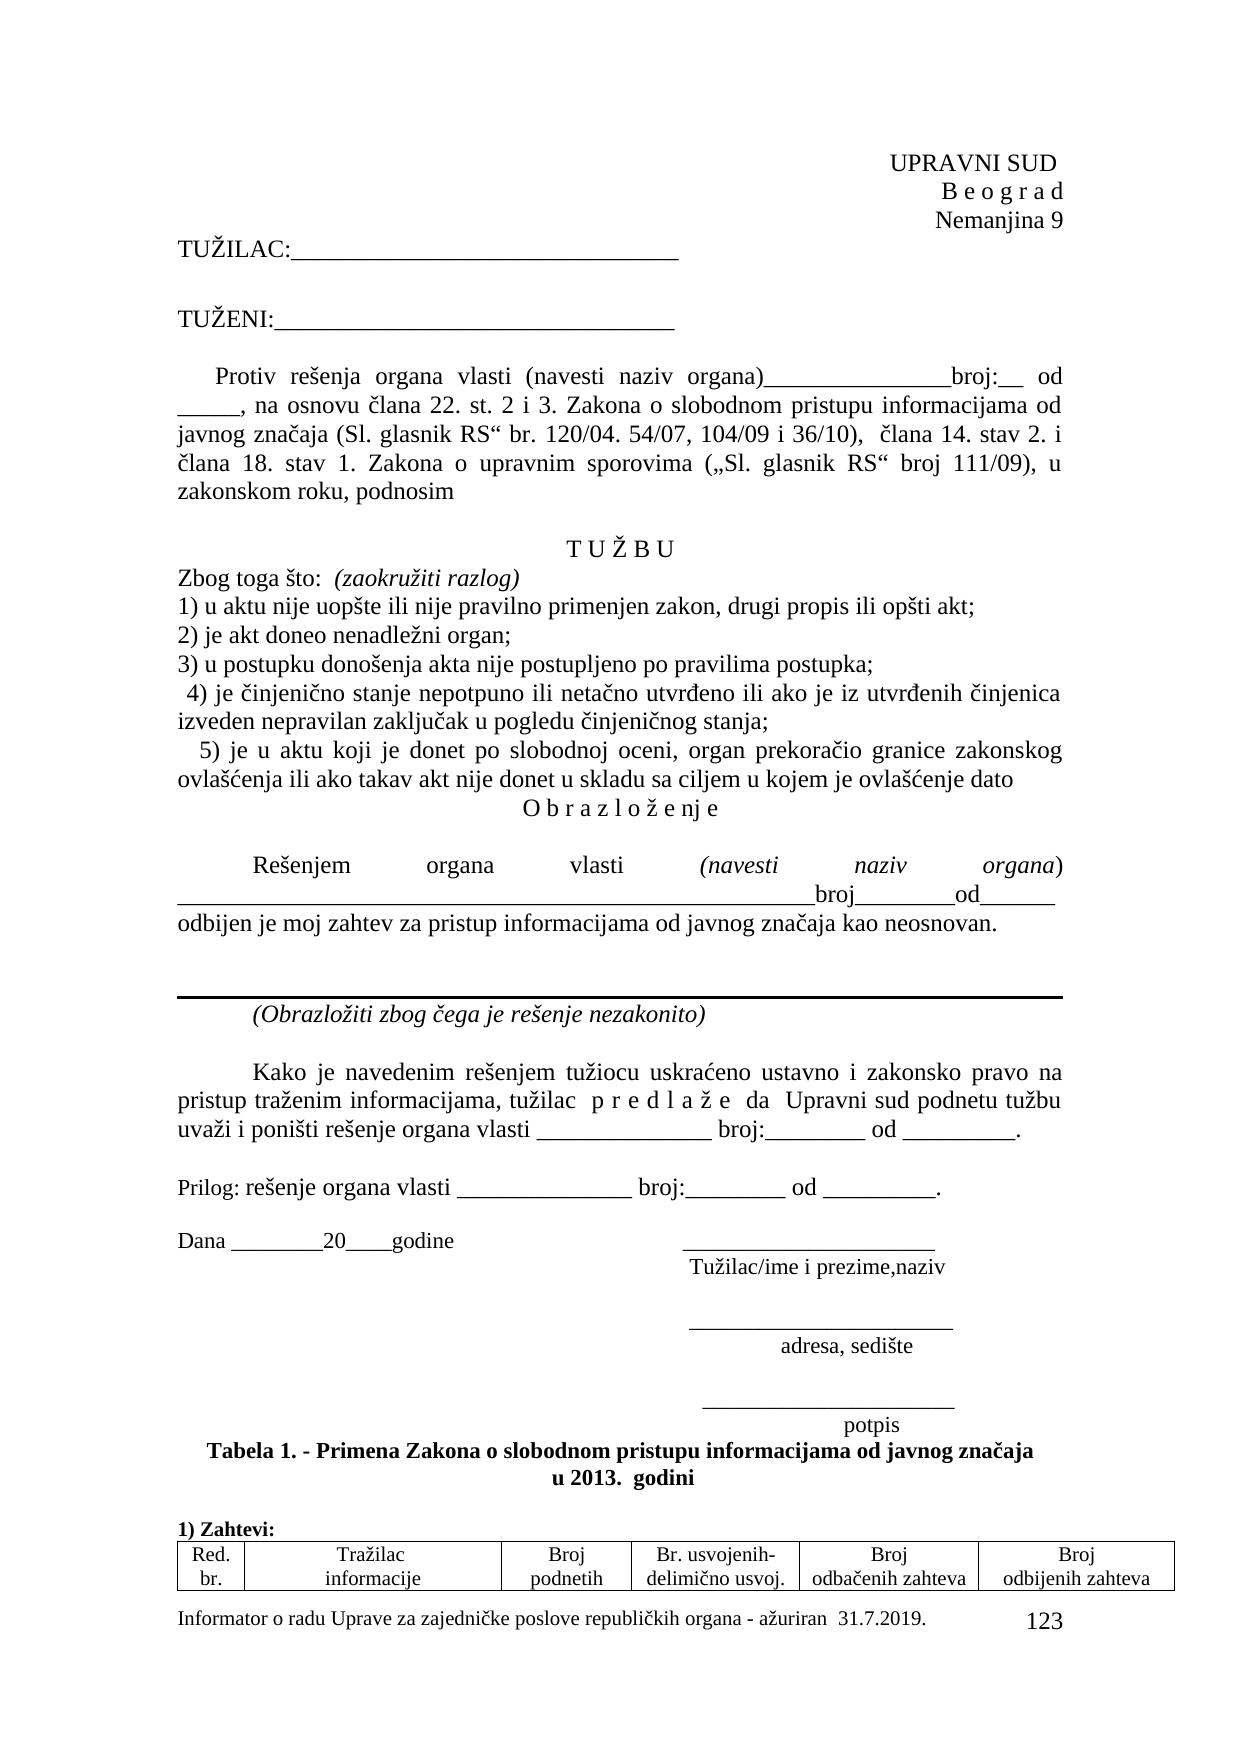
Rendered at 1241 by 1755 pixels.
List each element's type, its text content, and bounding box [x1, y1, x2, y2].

table_header Br. usvojenih- delimično usvoj. [632, 1542, 799, 1590]
table_header Broj odbačenih zahteva [800, 1542, 978, 1590]
text Kako je navedenim rešenjem tužiocu uskraćeno ustavno i zakonsko pravo na pristup traženim informacijama, tužilac p r e d l a ž e da Upravni sud podnetu tužbu uvaži i poništi rešenje organa vlasti ______________ broj:________ od _________. [177, 1057, 1063, 1143]
text ______________________ [702, 1358, 1063, 1411]
text T U Ž B U [177, 534, 1063, 563]
text Prilog: rešenje organa vlasti ______________ broj:________ od _________. [177, 1172, 1063, 1200]
text TUŽILAC:_______________________________ [177, 234, 1063, 263]
table_header Tražilac informacije [245, 1542, 501, 1590]
text 3) u postupku donošenja akta nije postuplјeno po pravilima postupka; [140, 649, 1063, 678]
text adresa, sedište [215, 1332, 1063, 1358]
table_header Broj podnetih [502, 1542, 631, 1590]
table_header Broj odbijenih zahteva [979, 1542, 1174, 1590]
text Tabela 1. - Primena Zakona o slobodnom pristupu informacijama od javnog značaja [177, 1438, 1063, 1464]
text 1) u aktu nije uopšte ili nije pravilno primenjen zakon, drugi propis ili opšti akt; [140, 591, 1063, 620]
text Tužilac/ime i prezime,naziv [215, 1253, 1063, 1279]
text (Obrazložiti zbog čega je rešenje nezakonito) [177, 999, 1063, 1028]
table_header Red.br. [178, 1542, 244, 1590]
text 5) je u aktu koji je donet po slobodnoj oceni, organ prekoračio granice zakonskog ovlašćenja ili ako takav akt nije donet u skladu sa cilјem u kojem je ovlašćenje dato [140, 735, 1063, 793]
text 1) Zahtevi: [177, 1517, 1063, 1541]
text Rešenjem organa vlasti (navesti naziv organa) ___________________________________________________broj________od______ odbijen je moj zahtev za pristup informacijama od javnog značaja kao neosnovan. [177, 850, 1063, 936]
text 2) je akt doneo nenadležni organ; [140, 620, 1063, 649]
text O b r a z l o ž e nj e [177, 793, 1063, 821]
text Nemanjina 9 [215, 205, 1063, 234]
text _______________________ [215, 1306, 1063, 1332]
text TUŽENI:________________________________ [177, 304, 1063, 333]
text Dana ________20____godine ______________________ [177, 1227, 1063, 1253]
text B e o g r a d [177, 176, 1063, 205]
text Zbog toga što: (zaokružiti razlog) [140, 563, 1063, 591]
text UPRAVNI SUD [177, 148, 1063, 176]
text Protiv rešenja organa vlasti (navesti naziv organa)_______________broj:__ od _____, na osnovu člana 22. st. 2 i 3. Zakona o slobodnom pristupu informacijama od javnog značaja (Sl. glasnik RS“ br. 120/04. 54/07, 104/09 i 36/10), člana 14. stav 2. i člana 18. stav 1. Zakona o upravnim sporovima („Sl. glasnik RS“ broj 111/09), u zakonskom roku, podnosim [177, 361, 1063, 505]
text 4) je činjenično stanje nepotpuno ili netačno utvrđeno ili ako je iz utvrđenih činjenica izveden nepravilan zaklјučak u pogledu činjeničnog stanja; [140, 678, 1063, 735]
text u 2013. godini [177, 1464, 1063, 1490]
text potpis [215, 1411, 1063, 1438]
